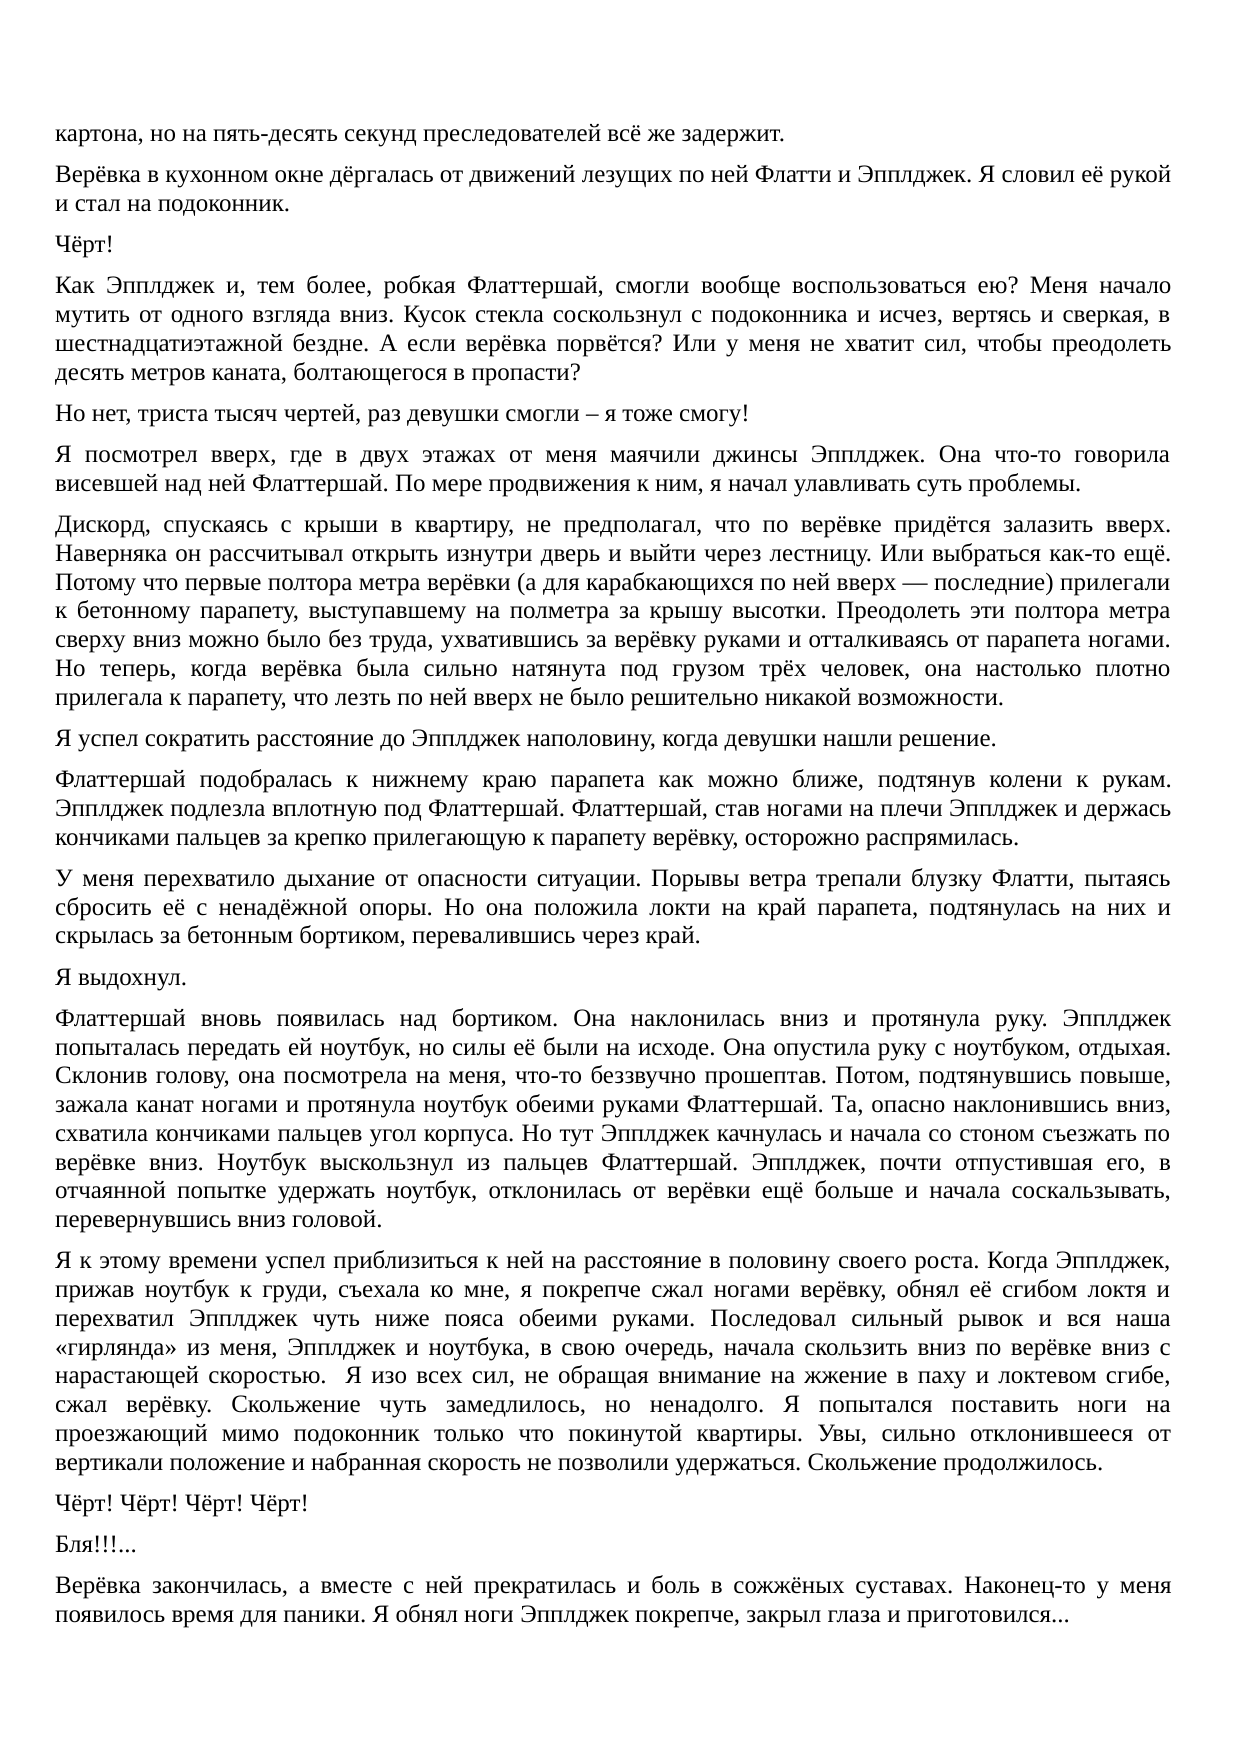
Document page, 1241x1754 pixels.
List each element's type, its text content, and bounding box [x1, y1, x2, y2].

text Чёрт! Чёрт! Чёрт! Чёрт! [55, 1488, 1172, 1517]
text Как Эпплджек и, тем более, робкая Флаттершай, смогли вообще воспользоваться ею? Меня начало мутить от одного взгляда вниз. Кусок стекла соскользнул с подоконника и исчез, вертясь и сверкая, в шестнадцатиэтажной бездне. А если верёвка порвётся? Или у меня не хватит сил, чтобы преодолеть десять метров каната, болтающегося в пропасти? [55, 271, 1172, 386]
text Бля!!!... [55, 1529, 1172, 1558]
text Флаттершай вновь появилась над бортиком. Она наклонилась вниз и протянула руку. Эпплджек попыталась передать ей ноутбук, но силы её были на исходе. Она опустила руку с ноутбуком, отдыхая. Склонив голову, она посмотрела на меня, что-то беззвучно прошептав. Потом, подтянувшись повыше, зажала канат ногами и протянула ноутбук обеими руками Флаттершай. Та, опасно наклонившись вниз, схватила кончиками пальцев угол корпуса. Но тут Эпплджек качнулась и начала со стоном съезжать по верёвке вниз. Ноутбук выскользнул из пальцев Флаттершай. Эпплджек, почти отпустившая его, в отчаянной попытке удержать ноутбук, отклонилась от верёвки ещё больше и начала соскальзывать, перевернувшись вниз головой. [55, 1003, 1172, 1233]
text Верёвка в кухонном окне дёргалась от движений лезущих по ней Флатти и Эпплджек. Я словил её рукой и стал на подоконник. [55, 159, 1172, 217]
text Верёвка закончилась, а вместе с ней прекратилась и боль в сожжёных суставах. Наконец-то у меня появилось время для паники. Я обнял ноги Эпплджек покрепче, закрыл глаза и приготовился... [55, 1571, 1172, 1628]
text Чёрт! [55, 229, 1172, 258]
text Я успел сократить расстояние до Эпплджек наполовину, когда девушки нашли решение. [55, 723, 1172, 752]
text Но нет, триста тысяч чертей, раз девушки смогли – я тоже смогу! [55, 398, 1172, 427]
text Я выдохнул. [55, 962, 1172, 991]
text Флаттершай подобралась к нижнему краю парапета как можно ближе, подтянув колени к рукам. Эпплджек подлезла вплотную под Флаттершай. Флаттершай, став ногами на плечи Эпплджек и держась кончиками пальцев за крепко прилегающую к парапету верёвку, осторожно распрямилась. [55, 764, 1172, 851]
text Я посмотрел вверх, где в двух этажах от меня маячили джинсы Эпплджек. Она что-то говорила висевшей над ней Флаттершай. По мере продвижения к ним, я начал улавливать суть проблемы. [55, 439, 1172, 497]
text Дискорд, спускаясь с крыши в квартиру, не предполагал, что по верёвке придётся залазить вверх. Наверняка он рассчитывал открыть изнутри дверь и выйти через лестницу. Или выбраться как-то ещё. Потому что первые полтора метра верёвки (а для карабкающихся по ней вверх — последние) прилегали к бетонному парапету, выступавшему на полметра за крышу высотки. Преодолеть эти полтора метра сверху вниз можно было без труда, ухватившись за верёвку руками и отталкиваясь от парапета ногами. Но теперь, когда верёвка была сильно натянута под грузом трёх человек, она настолько плотно прилегала к парапету, что лезть по ней вверх не было решительно никакой возможности. [55, 509, 1172, 711]
text картона, но на пять-десять секунд преследователей всё же задержит. [55, 118, 1172, 147]
text Я к этому времени успел приблизиться к ней на расстояние в половину своего роста. Когда Эпплджек, прижав ноутбук к груди, съехала ко мне, я покрепче сжал ногами верёвку, обнял её сгибом локтя и перехватил Эпплджек чуть ниже пояса обеими руками. Последовал сильный рывок и вся наша «гирлянда» из меня, Эпплджек и ноутбука, в свою очередь, начала скользить вниз по верёвке вниз с нарастающей скоростью. Я изо всех сил, не обращая внимание на жжение в паху и локтевом сгибе, сжал верёвку. Скольжение чуть замедлилось, но ненадолго. Я попытался поставить ноги на проезжающий мимо подоконник только что покинутой квартиры. Увы, сильно отклонившееся от вертикали положение и набранная скорость не позволили удержаться. Скольжение продолжилось. [55, 1246, 1172, 1476]
text У меня перехватило дыхание от опасности ситуации. Порывы ветра трепали блузку Флатти, пытаясь сбросить её с ненадёжной опоры. Но она положила локти на край парапета, подтянулась на них и скрылась за бетонным бортиком, перевалившись через край. [55, 863, 1172, 949]
